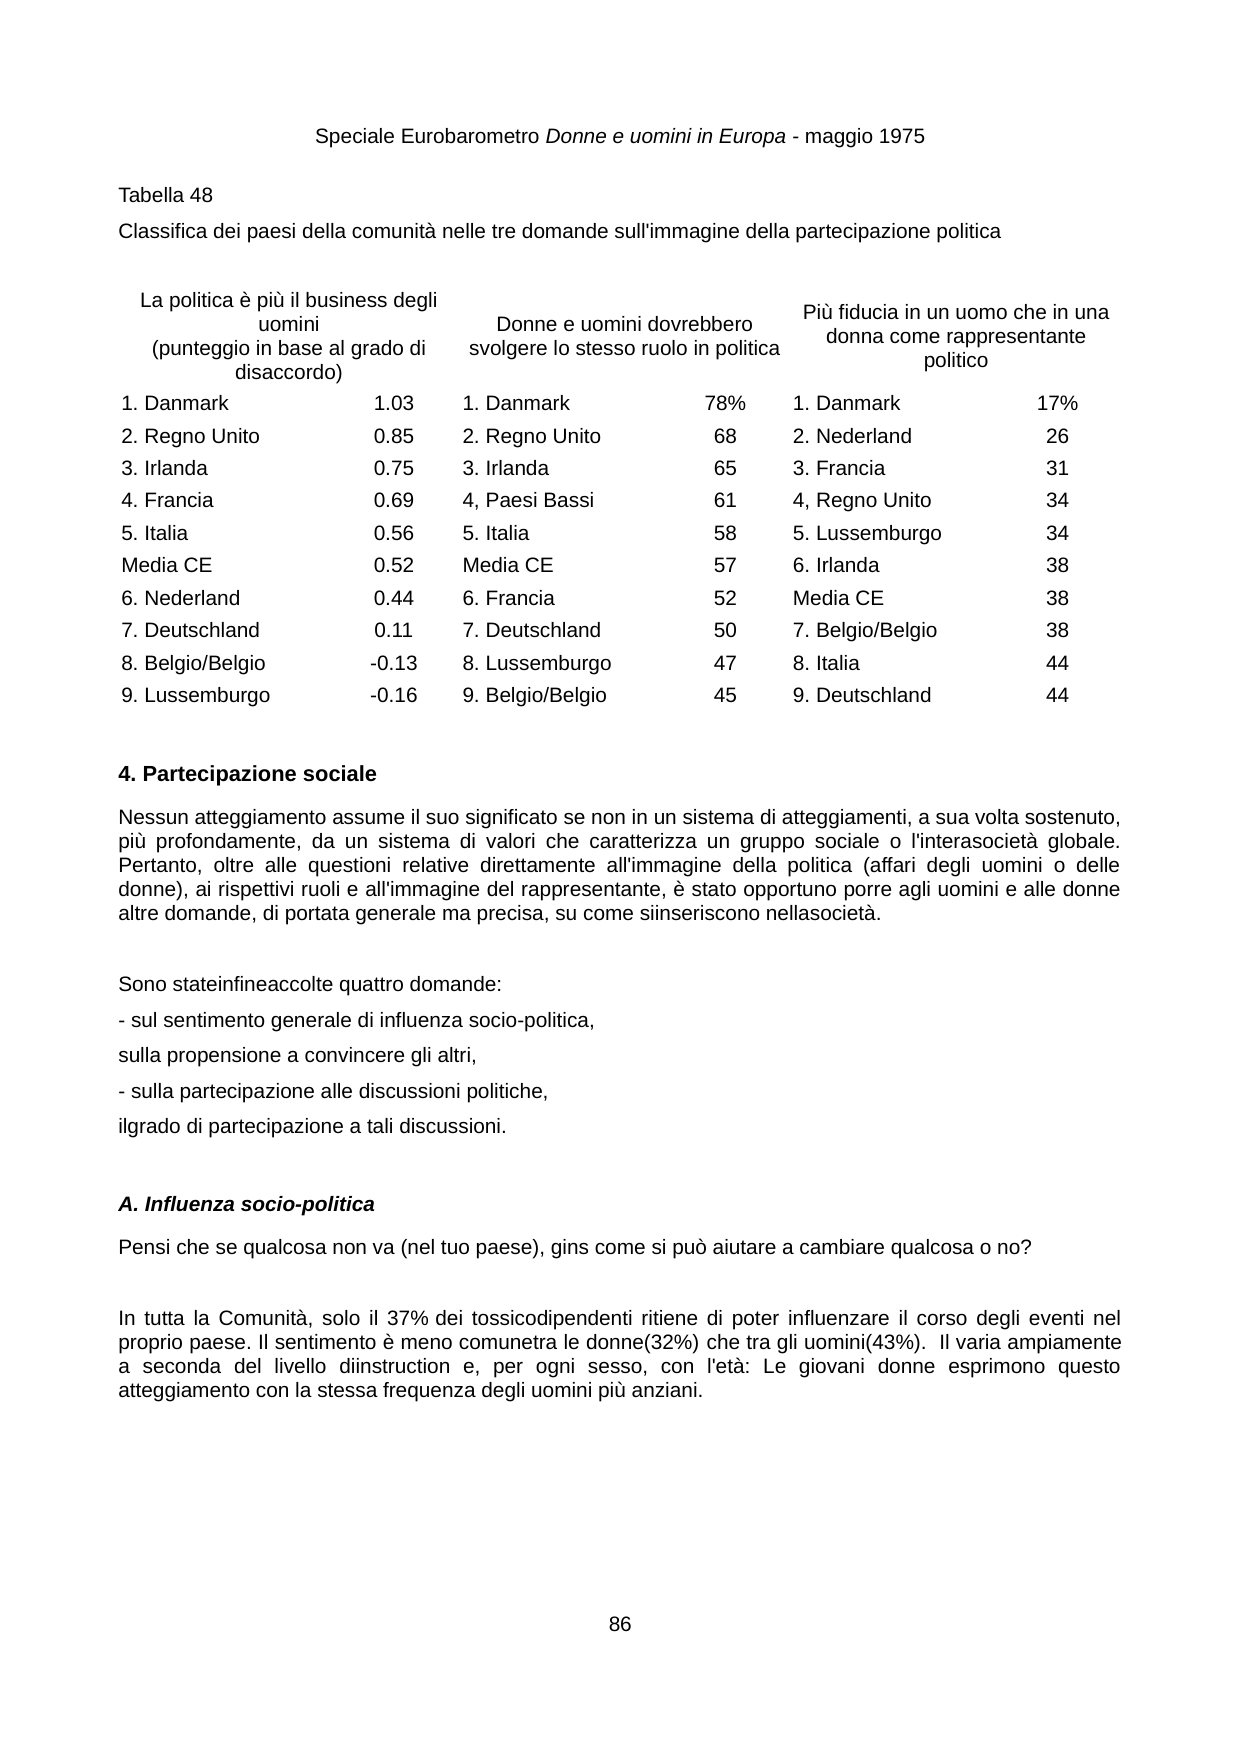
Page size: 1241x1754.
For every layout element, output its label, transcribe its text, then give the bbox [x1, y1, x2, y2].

table_cell 1. Danmark [118, 387, 328, 419]
table_cell 61 [661, 484, 790, 517]
table_cell 2. Regno Unito [118, 419, 328, 452]
table_cell 44 [993, 679, 1122, 711]
table_cell 6. Francia [459, 581, 661, 614]
table_cell 38 [993, 614, 1122, 646]
table_cell Media CE [118, 549, 328, 581]
table_cell 9. Lussemburgo [118, 679, 328, 711]
table_cell -0,13 [328, 646, 459, 678]
table_cell 47 [661, 646, 790, 678]
table_cell 65 [661, 452, 790, 484]
table_cell 7. Belgio/Belgio [790, 614, 993, 646]
table_cell 1. Danmark [459, 387, 661, 419]
table_cell 5. Italia [459, 517, 661, 549]
table_cell 9. Belgio/Belgio [459, 679, 661, 711]
table_cell 34 [993, 517, 1122, 549]
text Pensi che se qualcosa non va (nel tuo paese), gins come si può aiutare a cambiare qualcosa o no? [118, 1234, 1122, 1258]
table_header Più fiducia in un uomo che in una donna come rappresentante politico [790, 284, 1122, 387]
text sulla propensione a convincere gli altri, [118, 1043, 1122, 1067]
table_cell 5. Lussemburgo [790, 517, 993, 549]
text - sul sentimento generale di influenza socio-politica, [118, 1007, 1122, 1031]
table_cell -0,16 [328, 679, 459, 711]
table_cell 45 [661, 679, 790, 711]
table_cell 6. Irlanda [790, 549, 993, 581]
table_cell 50 [661, 614, 790, 646]
table_cell 8. Lussemburgo [459, 646, 661, 678]
table_cell 3. Francia [790, 452, 993, 484]
table_cell 58 [661, 517, 790, 549]
table_cell 17% [993, 387, 1122, 419]
text Sono stateinfineaccolte quattro domande: [118, 972, 1122, 996]
table_cell 4, Regno Unito [790, 484, 993, 517]
table_cell 0,56 [328, 517, 459, 549]
table_cell Media CE [790, 581, 993, 614]
table_header Donne e uomini dovrebbero svolgere lo stesso ruolo in politica [459, 284, 790, 387]
table_cell 1. Danmark [790, 387, 993, 419]
text In tutta la Comunità, solo il 37% dei tossicodipendenti ritiene di poter influenzare il corso degli eventi nel proprio paese. Il sentimento è meno comunetra le donne(32%) che tra gli uomini(43%). Il varia ampiamente a seconda del livello diinstruction e, per ogni sesso, con l'età: Le giovani donne esprimono questo atteggiamento con la stessa frequenza degli uomini più anziani. [118, 1306, 1122, 1402]
table_header La politica è più il business degli uomini (punteggio in base al grado di disaccordo) [118, 284, 459, 387]
table_cell 1,03 [328, 387, 459, 419]
table_cell 7. Deutschland [118, 614, 328, 646]
subtitle 4. Partecipazione sociale [118, 761, 1122, 786]
subtitle A. Influenza socio-politica [118, 1192, 1122, 1216]
text ilgrado di partecipazione a tali discussioni. [118, 1114, 1122, 1138]
table_cell 0,69 [328, 484, 459, 517]
table_cell 8. Italia [790, 646, 993, 678]
table_cell 0,85 [328, 419, 459, 452]
table_cell 2. Regno Unito [459, 419, 661, 452]
table_cell 38 [993, 581, 1122, 614]
table_cell 6. Nederland [118, 581, 328, 614]
table_cell 4. Francia [118, 484, 328, 517]
table_cell 2. Nederland [790, 419, 993, 452]
table_cell 52 [661, 581, 790, 614]
table_cell 26 [993, 419, 1122, 452]
table_cell 4, Paesi Bassi [459, 484, 661, 517]
table_cell 0,44 [328, 581, 459, 614]
table_cell 31 [993, 452, 1122, 484]
table_cell 8. Belgio/Belgio [118, 646, 328, 678]
table_cell 7. Deutschland [459, 614, 661, 646]
table_cell 78% [661, 387, 790, 419]
text Classifica dei paesi della comunità nelle tre domande sull'immagine della partecipazione politica [118, 219, 1122, 243]
table_cell 0,11 [328, 614, 459, 646]
text Tabella 48 [118, 183, 1122, 207]
table_cell 3. Irlanda [118, 452, 328, 484]
text Nessun atteggiamento assume il suo significato se non in un sistema di atteggiamenti, a sua volta sostenuto, più profondamente, da un sistema di valori che caratterizza un gruppo sociale o l'interasocietà globale. Pertanto, oltre alle questioni relative direttamente all'immagine della politica (affari degli uomini o delle donne), ai rispettivi ruoli e all'immagine del rappresentante, è stato opportuno porre agli uomini e alle donne altre domande, di portata generale ma precisa, su come siinseriscono nellasocietà. [118, 805, 1122, 924]
table_cell 0,52 [328, 549, 459, 581]
table_cell 57 [661, 549, 790, 581]
table_cell 34 [993, 484, 1122, 517]
table_cell Media CE [459, 549, 661, 581]
text - sulla partecipazione alle discussioni politiche, [118, 1079, 1122, 1103]
table_cell 38 [993, 549, 1122, 581]
table_cell 68 [661, 419, 790, 452]
table_cell 0,75 [328, 452, 459, 484]
table_cell 5. Italia [118, 517, 328, 549]
table_cell 3. Irlanda [459, 452, 661, 484]
table_cell 44 [993, 646, 1122, 678]
table_cell 9. Deutschland [790, 679, 993, 711]
